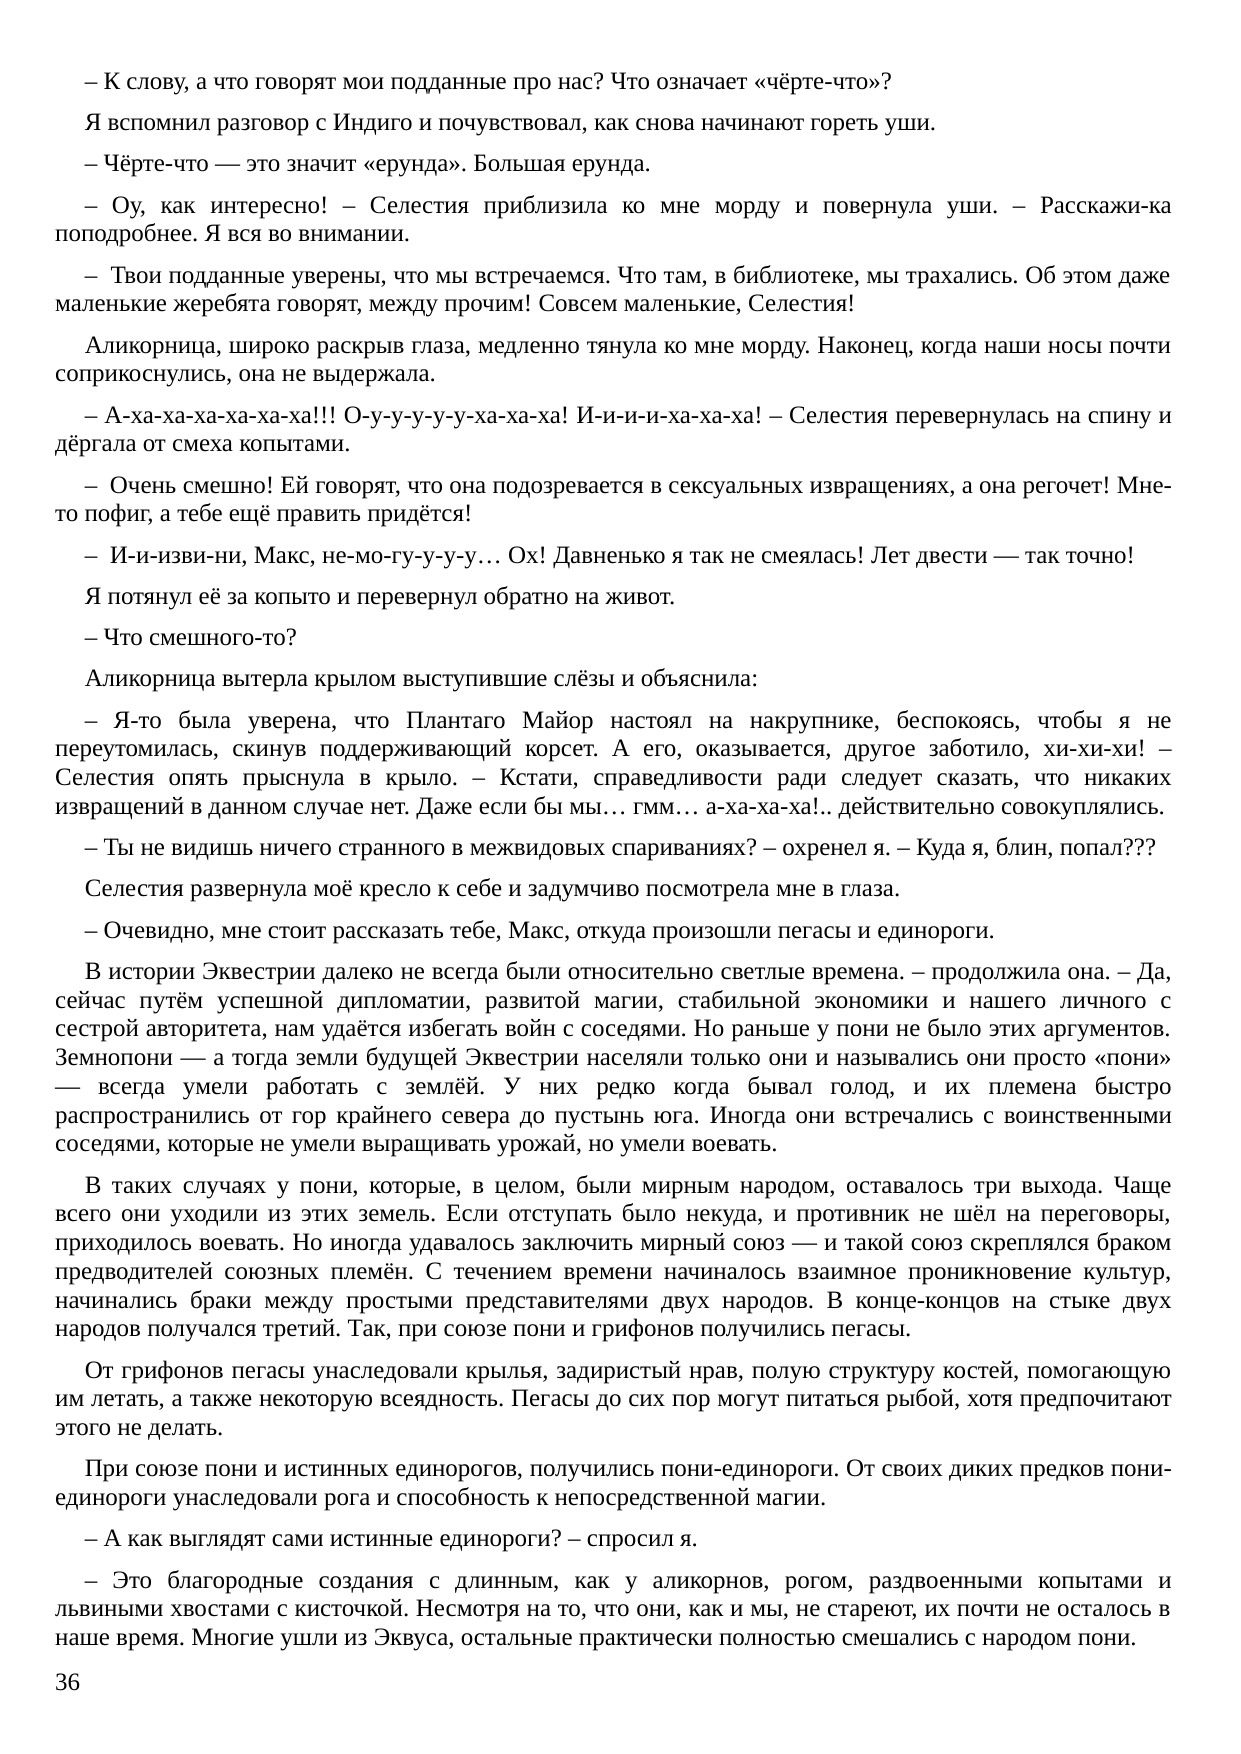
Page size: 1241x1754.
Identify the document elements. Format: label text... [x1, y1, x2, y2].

text – Очевидно, мне стоит рассказать тебе, Макс, откуда произошли пегасы и единороги. [55, 915, 1173, 943]
text – Оу, как интересно! – Селестия приблизила ко мне морду и повернула уши. – Расскажи-ка поподробнее. Я вся во внимании. [55, 190, 1173, 247]
text От грифонов пегасы унаследовали крылья, задиристый нрав, полую структуру костей, помогающую им летать, а также некоторую всеядность. Пегасы до сих пор могут питаться рыбой, хотя предпочитают этого не делать. [55, 1355, 1173, 1441]
text – Я-то была уверена, что Плантаго Майор настоял на накрупнике, беспокоясь, чтобы я не переутомилась, скинув поддерживающий корсет. А его, оказывается, другое заботило, хи-хи-хи! – Селестия опять прыснула в крыло. – Кстати, справедливости ради следует сказать, что никаких извращений в данном случае нет. Даже если бы мы… гмм… а-ха-ха-ха!.. действительно совокуплялись. [55, 705, 1173, 820]
text Аликорница вытерла крылом выступившие слёзы и объяснила: [55, 663, 1173, 692]
text В истории Эквестрии далеко не всегда были относительно светлые времена. – продолжила она. – Да, сейчас путём успешной дипломатии, развитой магии, стабильной экономики и нашего личного с сестрой авторитета, нам удаётся избегать войн с соседями. Но раньше у пони не было этих аргументов. Земнопони — а тогда земли будущей Эквестрии населяли только они и назывались они просто «пони» — всегда умели работать с землёй. У них редко когда бывал голод, и их племена быстро распространились от гор крайнего севера до пустынь юга. Иногда они встречались с воинственными соседями, которые не умели выращивать урожай, но умели воевать. [55, 956, 1173, 1157]
text Селестия развернула моё кресло к себе и задумчиво посмотрела мне в глаза. [55, 873, 1173, 902]
text – Чёрте-что — это значит «ерунда». Большая ерунда. [55, 148, 1173, 177]
text – Твои подданные уверены, что мы встречаемся. Что там, в библиотеке, мы трахались. Об этом даже маленькие жеребята говорят, между прочим! Совсем маленькие, Селестия! [55, 260, 1173, 317]
text – К слову, а что говорят мои подданные про нас? Что означает «чёрте-что»? [55, 66, 1173, 95]
text – И-и-изви-ни, Макс, не-мо-гу-у-у-у… Ох! Давненько я так не смеялась! Лет двести — так точно! [55, 540, 1173, 568]
text – Очень смешно! Ей говорят, что она подозревается в сексуальных извращениях, а она регочет! Мне-то пофиг, а тебе ещё править придётся! [55, 470, 1173, 527]
text – Ты не видишь ничего странного в межвидовых спариваниях? – охренел я. – Куда я, блин, попал??? [55, 832, 1173, 861]
text – А-ха-ха-ха-ха-ха-ха!!! О-у-у-у-у-у-ха-ха-ха! И-и-и-и-ха-ха-ха! – Селестия перевернулась на спину и дёргала от смеха копытами. [55, 400, 1173, 457]
text – А как выглядят сами истинные единороги? – спросил я. [55, 1523, 1173, 1552]
text – Что смешного-то? [55, 622, 1173, 651]
text Я потянул её за копыто и перевернул обратно на живот. [55, 581, 1173, 610]
text – Это благородные создания с длинным, как у аликорнов, рогом, раздвоенными копытами и львиными хвостами с кисточкой. Несмотря на то, что они, как и мы, не стареют, их почти не осталось в наше время. Многие ушли из Эквуса, остальные практически полностью смешались с народом пони. [55, 1565, 1173, 1651]
text При союзе пони и истинных единорогов, получились пони-единороги. От своих диких предков пони-единороги унаследовали рога и способность к непосредственной магии. [55, 1453, 1173, 1511]
text Я вспомнил разговор с Индиго и почувствовал, как снова начинают гореть уши. [55, 107, 1173, 136]
text В таких случаях у пони, которые, в целом, были мирным народом, оставалось три выхода. Чаще всего они уходили из этих земель. Если отступать было некуда, и противник не шёл на переговоры, приходилось воевать. Но иногда удавалось заключить мирный союз — и такой союз скреплялся браком предводителей союзных племён. С течением времени начиналось взаимное проникновение культур, начинались браки между простыми представителями двух народов. В конце-концов на стыке двух народов получался третий. Так, при союзе пони и грифонов получились пегасы. [55, 1170, 1173, 1342]
text Аликорница, широко раскрыв глаза, медленно тянула ко мне морду. Наконец, когда наши носы почти соприкоснулись, она не выдержала. [55, 330, 1173, 387]
